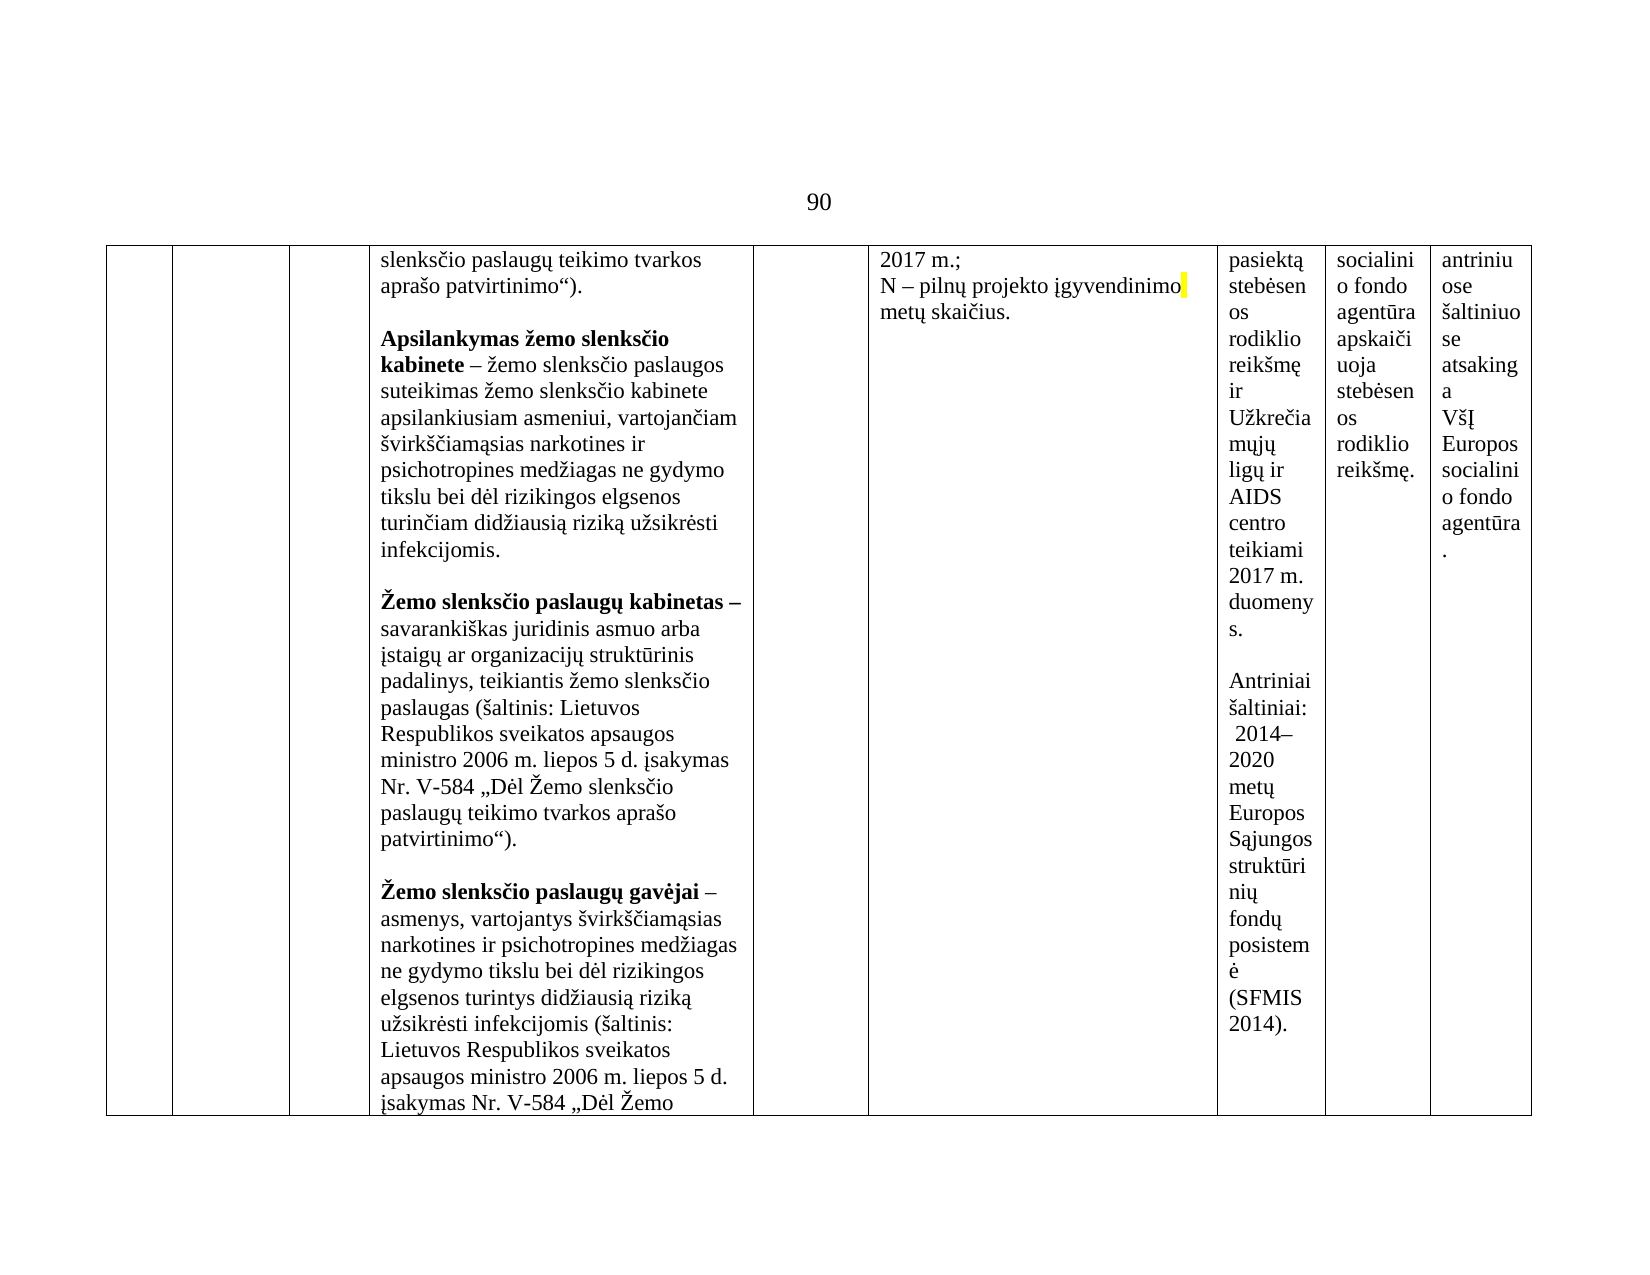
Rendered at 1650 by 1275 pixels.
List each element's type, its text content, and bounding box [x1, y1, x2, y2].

table_cell [290, 246, 369, 1115]
table_cell pasiektą stebėsenos rodiklio reikšmę ir Užkrečiamųjų ligų ir AIDS centro teikiami 2017 m. duomenys. Antriniai šaltiniai: 2014–2020 metų Europos Sąjungos struktūrinių fondų posistemė (SFMIS 2014). [1218, 246, 1325, 1115]
table_cell antriniuose šaltiniuose atsakinga VšĮ Europos socialinio fondo agentūra. [1431, 246, 1531, 1115]
table_cell [107, 246, 172, 1115]
table_cell socialinio fondo agentūra apskaičiuoja stebėsenos rodiklio reikšmę. [1326, 246, 1430, 1115]
table_cell 2017 m.; N – pilnų projekto įgyvendinimo metų skaičius. [869, 246, 1217, 1115]
table_cell slenksčio paslaugų teikimo tvarkos aprašo patvirtinimo“). Apsilankymas žemo slenksčio kabinete – žemo slenksčio paslaugos suteikimas žemo slenksčio kabinete apsilankiusiam asmeniui, vartojančiam švirkščiamąsias narkotines ir psichotropines medžiagas ne gydymo tikslu bei dėl rizikingos elgsenos turinčiam didžiausią riziką užsikrėsti infekcijomis. Žemo slenksčio paslaugų kabinetas – savarankiškas juridinis asmuo arba įstaigų ar organizacijų struktūrinis padalinys, teikiantis žemo slenksčio paslaugas (šaltinis: Lietuvos Respublikos sveikatos apsaugos ministro 2006 m. liepos 5 d. įsakymas Nr. V-584 „Dėl Žemo slenksčio paslaugų teikimo tvarkos aprašo patvirtinimo“). Žemo slenksčio paslaugų gavėjai – asmenys, vartojantys švirkščiamąsias narkotines ir psichotropines medžiagas ne gydymo tikslu bei dėl rizikingos elgsenos turintys didžiausią riziką užsikrėsti infekcijomis (šaltinis: Lietuvos Respublikos sveikatos apsaugos ministro 2006 m. liepos 5 d. įsakymas Nr. V-584 „Dėl Žemo [370, 246, 753, 1115]
table_cell [754, 246, 868, 1115]
table_cell [173, 246, 289, 1115]
